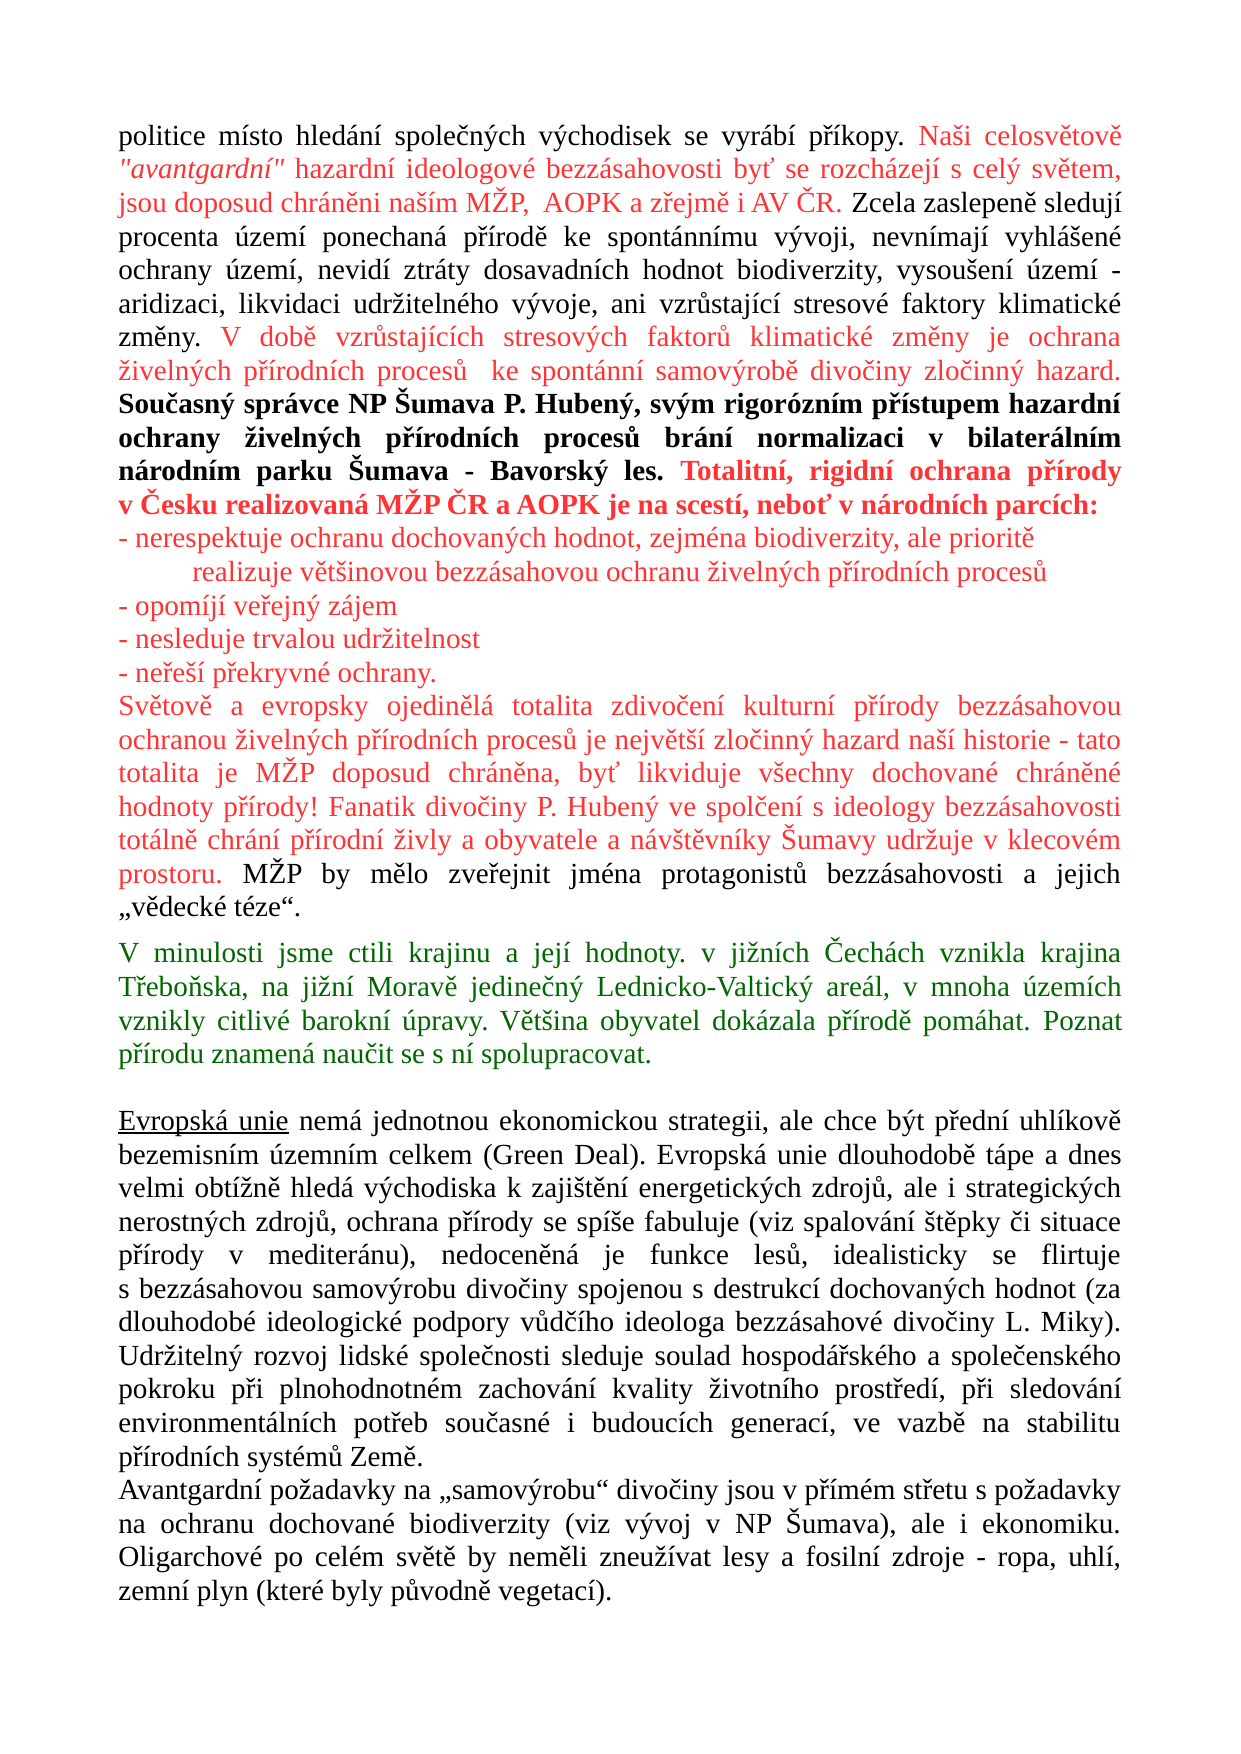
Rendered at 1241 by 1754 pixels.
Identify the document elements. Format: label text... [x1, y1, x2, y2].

text - nesleduje trvalou udržitelnost [118, 621, 1122, 655]
text - opomíjí veřejný zájem [118, 588, 1122, 621]
text politice místo hledání společných východisek se vyrábí příkopy. Naši celosvětově "avantgardní" hazardní ideologové bezzásahovosti byť se rozcházejí s celý světem, jsou doposud chráněni naším MŽP, AOPK a zřejmě i AV ČR. Zcela zaslepeně sledují procenta území ponechaná přírodě ke spontánnímu vývoji, nevnímají vyhlášené ochrany území, nevidí ztráty dosavadních hodnot biodiverzity, vysoušení území - aridizaci, likvidaci udržitelného vývoje, ani vzrůstající stresové faktory klimatické změny. V době vzrůstajících stresových faktorů klimatické změny je ochrana živelných přírodních procesů ke spontánní samovýrobě divočiny zločinný hazard. Současný správce NP Šumava P. Hubený, svým rigorózním přístupem hazardní ochrany živelných přírodních procesů brání normalizaci v bilaterálním národním parku Šumava - Bavorský les. Totalitní, rigidní ochrana přírody v Česku realizovaná MŽP ČR a AOPK je na scestí, neboť v národních parcích: [118, 118, 1122, 521]
text V minulosti jsme ctili krajinu a její hodnoty. v jižních Čechách vznikla krajina Třeboňska, na jižní Moravě jedinečný Lednicko-Valtický areál, v mnoha územích vznikly citlivé barokní úpravy. Většina obyvatel dokázala přírodě pomáhat. Poznat přírodu znamená naučit se s ní spolupracovat. [118, 936, 1122, 1070]
text Avantgardní požadavky na „samovýrobu“ divočiny jsou v přímém střetu s požadavky na ochranu dochované biodiverzity (viz vývoj v NP Šumava), ale i ekonomiku. Oligarchové po celém světě by neměli zneužívat lesy a fosilní zdroje - ropa, uhlí, zemní plyn (které byly původně vegetací). [118, 1472, 1122, 1606]
text Evropská unie nemá jednotnou ekonomickou strategii, ale chce být přední uhlíkově bezemisním územním celkem (Green Deal). Evropská unie dlouhodobě tápe a dnes velmi obtížně hledá východiska k zajištění energetických zdrojů, ale i strategických nerostných zdrojů, ochrana přírody se spíše fabuluje (viz spalování štěpky či situace přírody v mediteránu), nedoceněná je funkce lesů, idealisticky se flirtuje s bezzásahovou samovýrobu divočiny spojenou s destrukcí dochovaných hodnot (za dlouhodobé ideologické podpory vůdčího ideologa bezzásahové divočiny L. Miky). Udržitelný rozvoj lidské společnosti sleduje soulad hospodářského a společenského pokroku při plnohodnotném zachování kvality životního prostředí, při sledování environmentálních potřeb současné i budoucích generací, ve vazbě na stabilitu přírodních systémů Země. [118, 1103, 1122, 1472]
text - neřeší překryvné ochrany. [118, 655, 1122, 688]
text - nerespektuje ochranu dochovaných hodnot, zejména biodiverzity, ale prioritě realizuje většinovou bezzásahovou ochranu živelných přírodních procesů [118, 521, 1122, 588]
text Světově a evropsky ojedinělá totalita zdivočení kulturní přírody bezzásahovou ochranou živelných přírodních procesů je největší zločinný hazard naší historie - tato totalita je MŽP doposud chráněna, byť likviduje všechny dochované chráněné hodnoty přírody! Fanatik divočiny P. Hubený ve spolčení s ideology bezzásahovosti totálně chrání přírodní živly a obyvatele a návštěvníky Šumavy udržuje v klecovém prostoru. MŽP by mělo zveřejnit jména protagonistů bezzásahovosti a jejich „vědecké téze“. [118, 688, 1122, 923]
